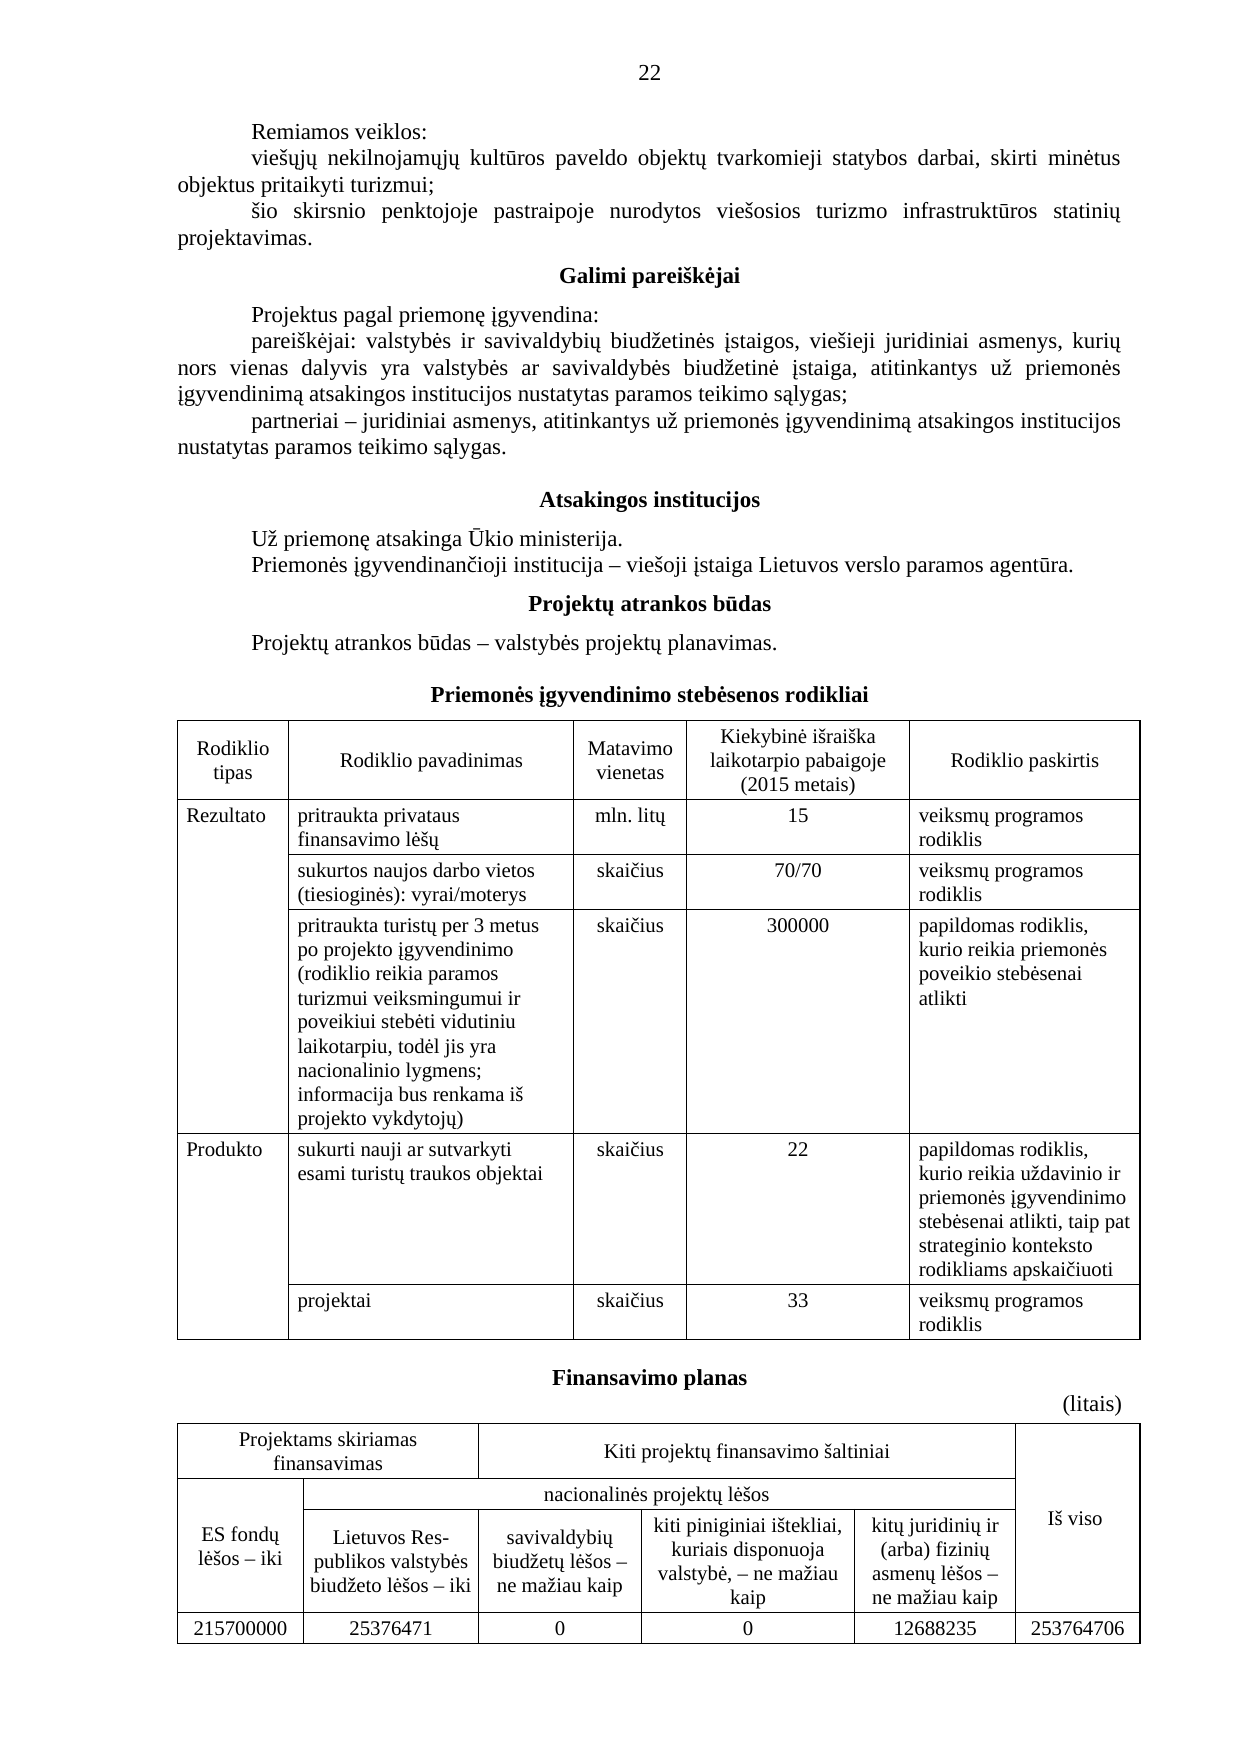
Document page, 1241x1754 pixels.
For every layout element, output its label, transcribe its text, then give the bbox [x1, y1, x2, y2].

table_cell projektai [289, 1285, 573, 1339]
text šio skirsnio penktojoje pastraipoje nurodytos viešosios turizmo infrastruktūros statinių projektavimas. [177, 197, 1122, 250]
table_cell 253764706 [1016, 1613, 1139, 1643]
table_header Kiekybinė išraiška laikotarpio pabaigoje (2015 metais) [687, 721, 909, 799]
table_header Matavimo vienetas [574, 721, 686, 799]
text Galimi pareiškėjai [177, 262, 1122, 289]
table_cell 33 [687, 1285, 909, 1339]
text Projektų atrankos būdas – valstybės projektų planavimas. [177, 629, 1122, 655]
table_cell 22 [687, 1134, 909, 1284]
text Finansavimo planas [177, 1364, 1122, 1390]
table_cell nacionalinės projektų lėšos [304, 1479, 1015, 1509]
text Remiamos veiklos: [177, 118, 1122, 144]
text pareiškėjai: valstybės ir savivaldybių biudžetinės įstaigos, viešieji juridiniai asmenys, kurių nors vienas dalyvis yra valstybės ar savivaldybės biudžetinė įstaiga, atitinkantys už priemonės įgyvendinimą atsakingos institucijos nustatytas paramos teikimo sąlygas; [177, 328, 1122, 407]
table_cell papildomas rodiklis, kurio reikia uždavinio ir priemonės įgyvendinimo stebėsenai atlikti, taip pat strateginio konteksto rodikliams apskaičiuoti [910, 1134, 1139, 1284]
text Priemonės įgyvendinančioji institucija – viešoji įstaiga Lietuvos verslo paramos agentūra. [177, 551, 1122, 577]
text Projektus pagal priemonę įgyvendina: [177, 301, 1122, 328]
table_cell veiksmų programos rodiklis [910, 855, 1139, 909]
table_cell veiksmų programos rodiklis [910, 800, 1139, 854]
table_cell 15 [687, 800, 909, 854]
table_cell veiksmų programos rodiklis [910, 1285, 1139, 1339]
table_cell sukurti nauji ar sutvarkyti esami turistų traukos objektai [289, 1134, 573, 1284]
table_cell skaičius [574, 1285, 686, 1339]
table_cell 70/70 [687, 855, 909, 909]
text viešųjų nekilnojamųjų kultūros paveldo objektų tvarkomieji statybos darbai, skirti minėtus objektus pritaikyti turizmui; [177, 144, 1122, 197]
table_cell 300000 [687, 910, 909, 1133]
table_cell skaičius [574, 855, 686, 909]
table_cell pritraukta privataus finansavimo lėšų [289, 800, 573, 854]
text Projektų atrankos būdas [177, 590, 1122, 616]
text Už priemonę atsakinga Ūkio ministerija. [177, 524, 1122, 551]
table_cell [178, 909, 288, 1133]
table_cell Lietuvos Res­publikos valsty­bės biudžeto lėšos – iki [304, 1510, 478, 1612]
table_cell Rezultato [178, 800, 288, 854]
table_cell 0 [479, 1613, 641, 1643]
table_cell 215700000 [178, 1613, 303, 1643]
table_header Iš viso [1016, 1424, 1139, 1612]
table_cell 25376471 [304, 1613, 478, 1643]
table_header Rodiklio pavadinimas [289, 721, 573, 799]
text partneriai – juridiniai asmenys, atitinkantys už priemonės įgyvendinimą atsakingos institucijos nustatytas paramos teikimo sąlygas. [177, 407, 1122, 459]
table_header Projektams skiriamas finansavimas [178, 1424, 478, 1478]
text (litais) [177, 1390, 1122, 1417]
table_cell [178, 854, 288, 909]
table_cell kiti piniginiai ištekliai, kuriais disponuoja valstybė, – ne mažiau kaip [642, 1510, 854, 1612]
table_cell Produkto [178, 1134, 288, 1339]
table_header Rodiklio tipas [178, 721, 288, 799]
text Atsakingos institucijos [177, 486, 1122, 512]
table_cell savivaldybių biudžetų lėšos – ne mažiau kaip [479, 1510, 641, 1612]
table_cell papildomas rodiklis, kurio reikia priemonės poveikio stebėsenai atlikti [910, 910, 1139, 1133]
table_cell mln. litų [574, 800, 686, 854]
table_cell kitų juridinių ir (arba) fizinių asmenų lėšos – ne mažiau kaip [855, 1510, 1015, 1612]
table_cell skaičius [574, 1134, 686, 1284]
table_cell pritraukta turistų per 3 metus po projekto įgyvendinimo (rodiklio reikia paramos turizmui veiksmingumui ir poveikiui stebėti vidutiniu laikotarpiu, todėl jis yra nacionalinio lygmens; informacija bus renkama iš projekto vykdytojų) [289, 910, 573, 1133]
table_cell 12688235 [855, 1613, 1015, 1643]
table_cell sukurtos naujos darbo vietos (tiesioginės): vyrai/moterys [289, 855, 573, 909]
table_cell 0 [642, 1613, 854, 1643]
text Priemonės įgyvendinimo stebėsenos rodikliai [177, 681, 1122, 708]
table_header Kiti projektų finansavimo šaltiniai [479, 1424, 1015, 1478]
table_cell skaičius [574, 910, 686, 1133]
table_cell ES fondų lėšos – iki [178, 1479, 303, 1612]
table_header Rodiklio paskirtis [910, 721, 1139, 799]
